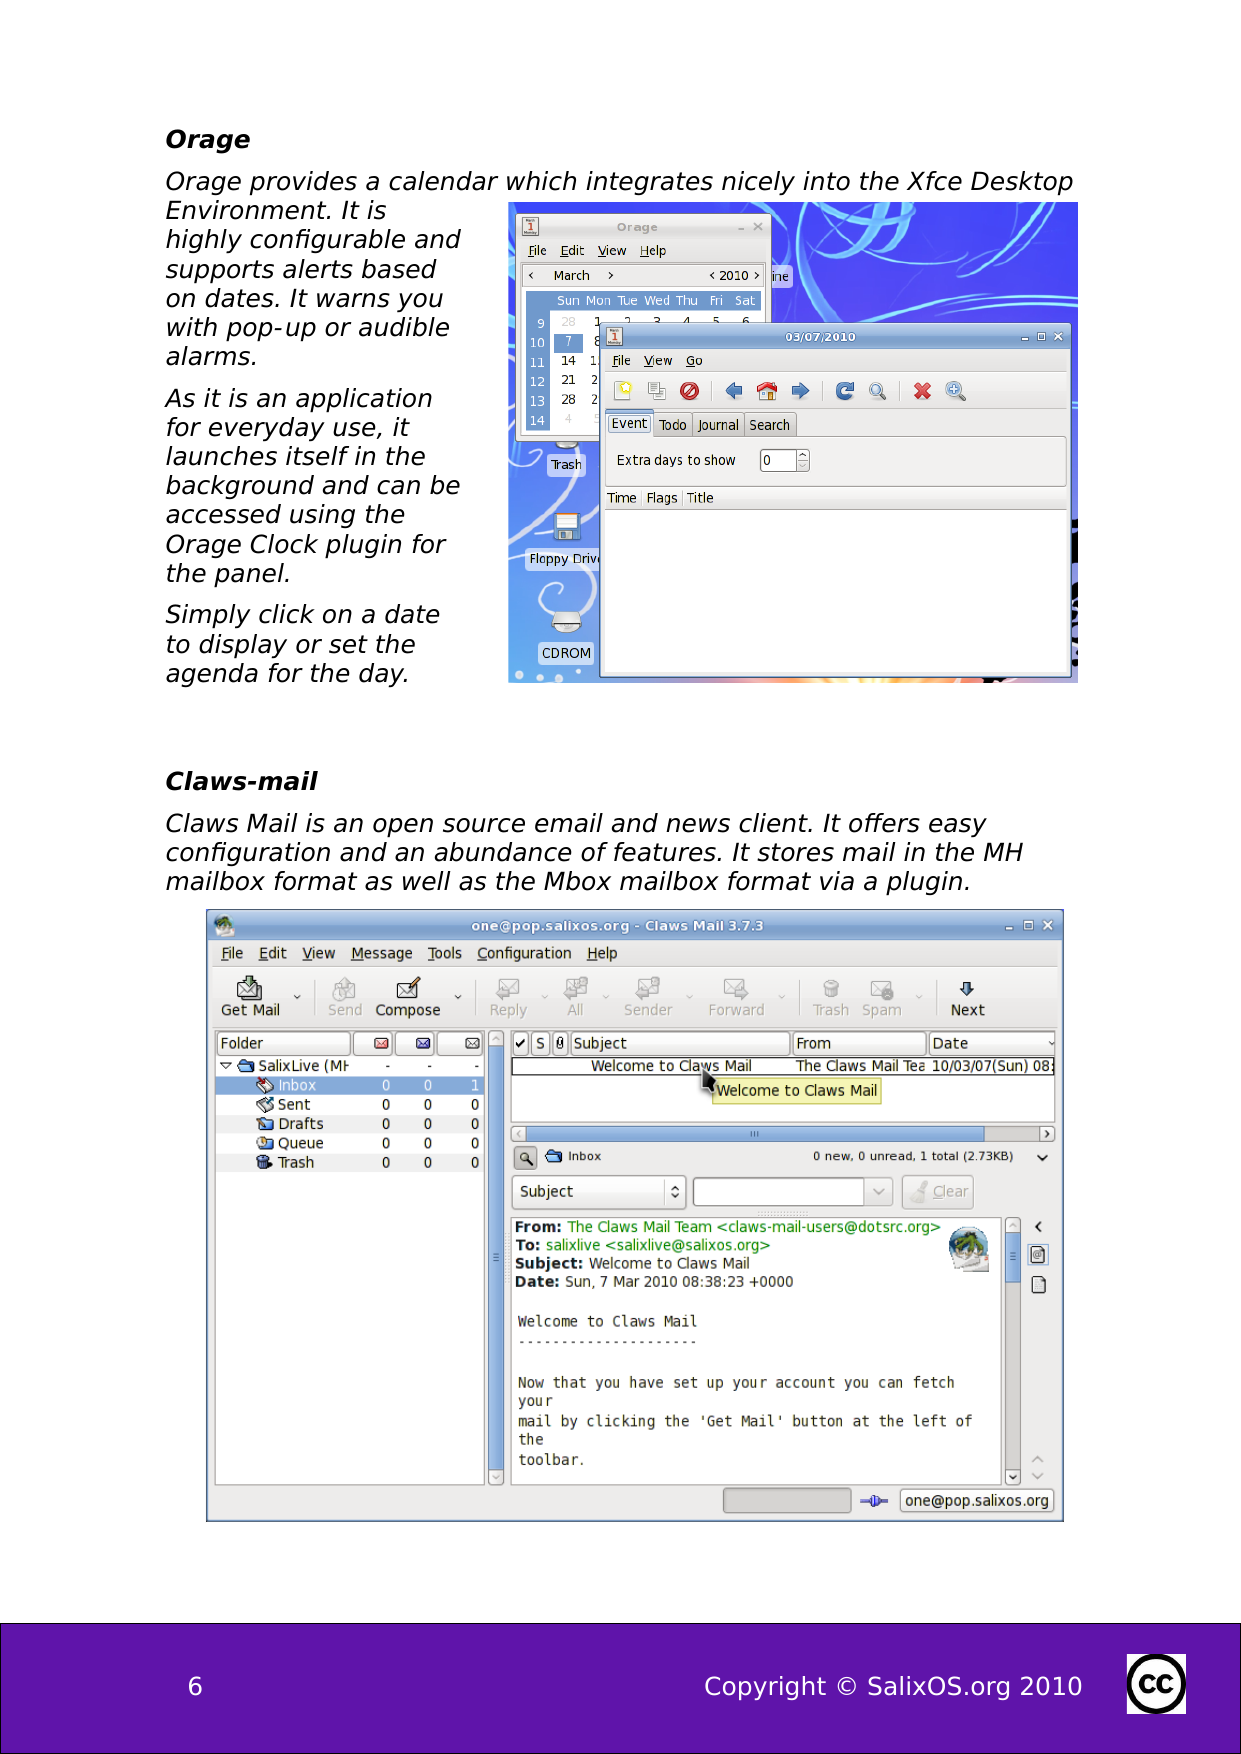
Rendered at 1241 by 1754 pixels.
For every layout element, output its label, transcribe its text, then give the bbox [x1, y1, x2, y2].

text Simply click on a date to display or set the agenda for the day. [165, 601, 1104, 688]
picture [1126, 1654, 1186, 1714]
subtitle Orage [165, 126, 1104, 155]
text As it is an application for everyday use, it launches itself in the background and can be accessed using the Orage Clock plugin for the panel. [165, 384, 508, 588]
picture [205, 909, 1065, 1523]
subtitle Claws-mail [165, 767, 1104, 797]
text Orage provides a calendar which integrates nicely into the Xfce Desktop Environment. It is highly configurable and supports alerts based on dates. It warns you with pop‑up or audible alarms. [165, 167, 1104, 372]
picture [508, 202, 1078, 683]
text [1078, 384, 1104, 588]
text Claws Mail is an open source email and news client. It offers easy configuration and an abundance of features. It stores mail in the MH mailbox format as well as the Mbox mailbox format via a plugin. [165, 809, 1104, 897]
